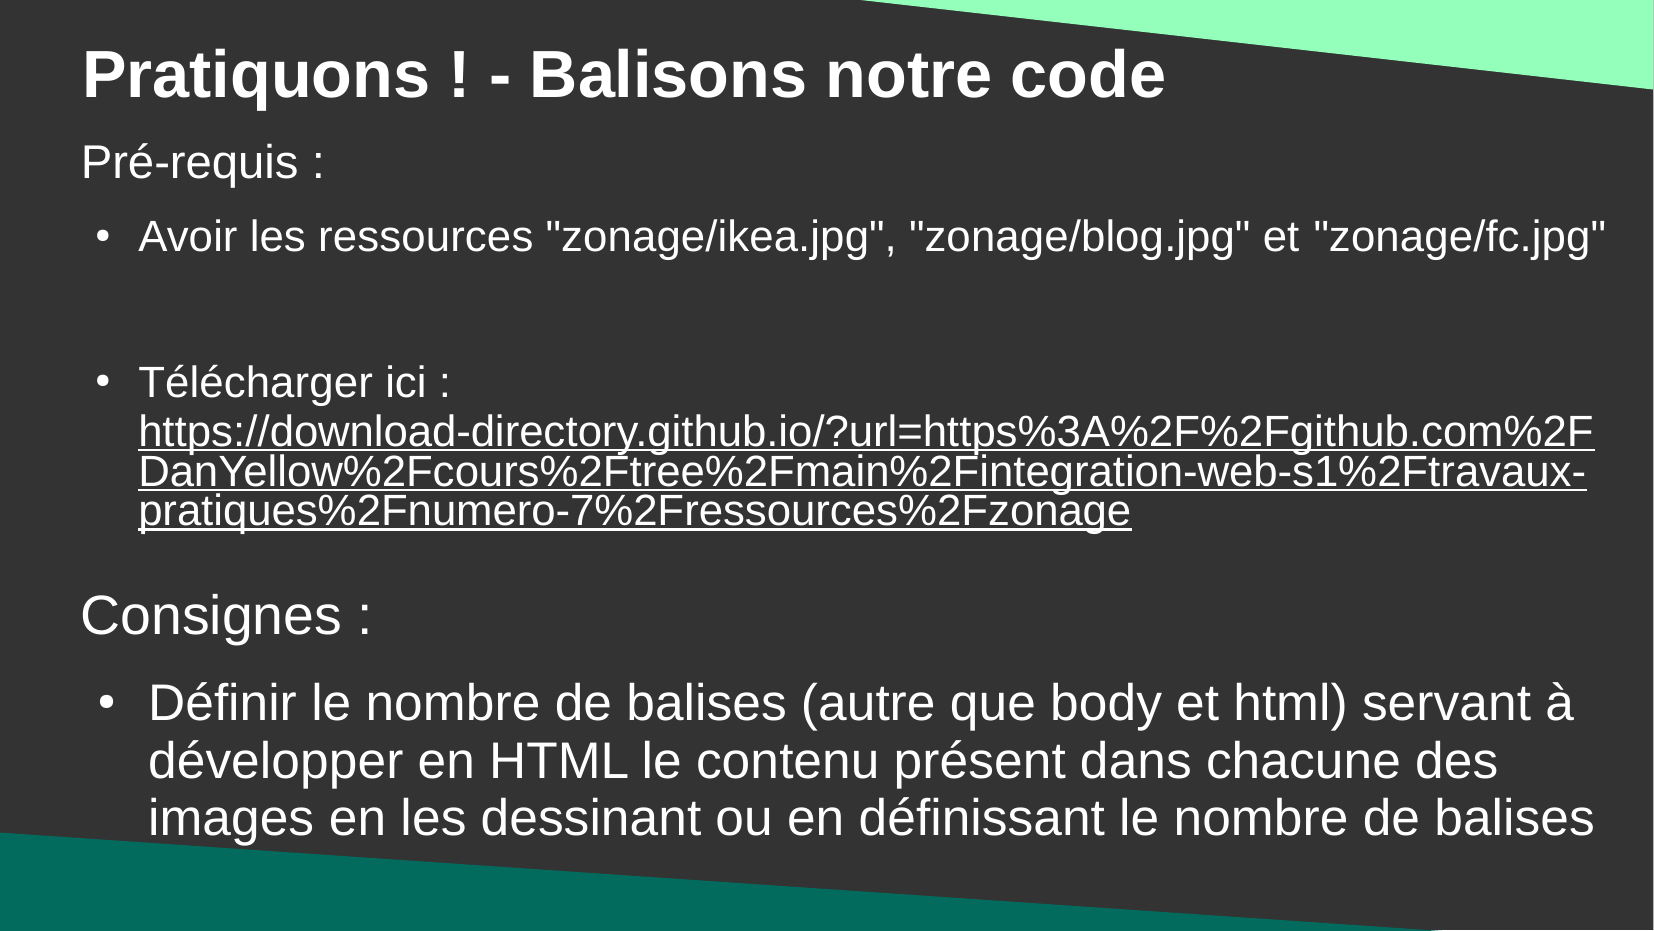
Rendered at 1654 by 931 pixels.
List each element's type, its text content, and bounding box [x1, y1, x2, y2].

list Consignes : Définir le nombre de balises (autre que body et html) servant à développer en HTML le contenu présent dans chacune des images en les dessinant ou en définissant le nombre de balises [80, 584, 1620, 851]
title Pratiquons ! - Balisons notre code [82, 37, 1571, 114]
list Pré-requis : Avoir les ressources "zonage/ikea.jpg", "zonage/blog.jpg" et "zonage/fc.jpg" Télécharger ici : https://download-directory.github.io/?url=https%3A%2F%2Fgithub.com%2FDanYellow%2Fcours%2Ftree%2Fmain%2Fintegration-web-s1%2Ftravaux-pratiques%2Fnumero-7%2Fressources%2Fzonage [80, 135, 1620, 497]
text_box [860, 0, 1654, 90]
